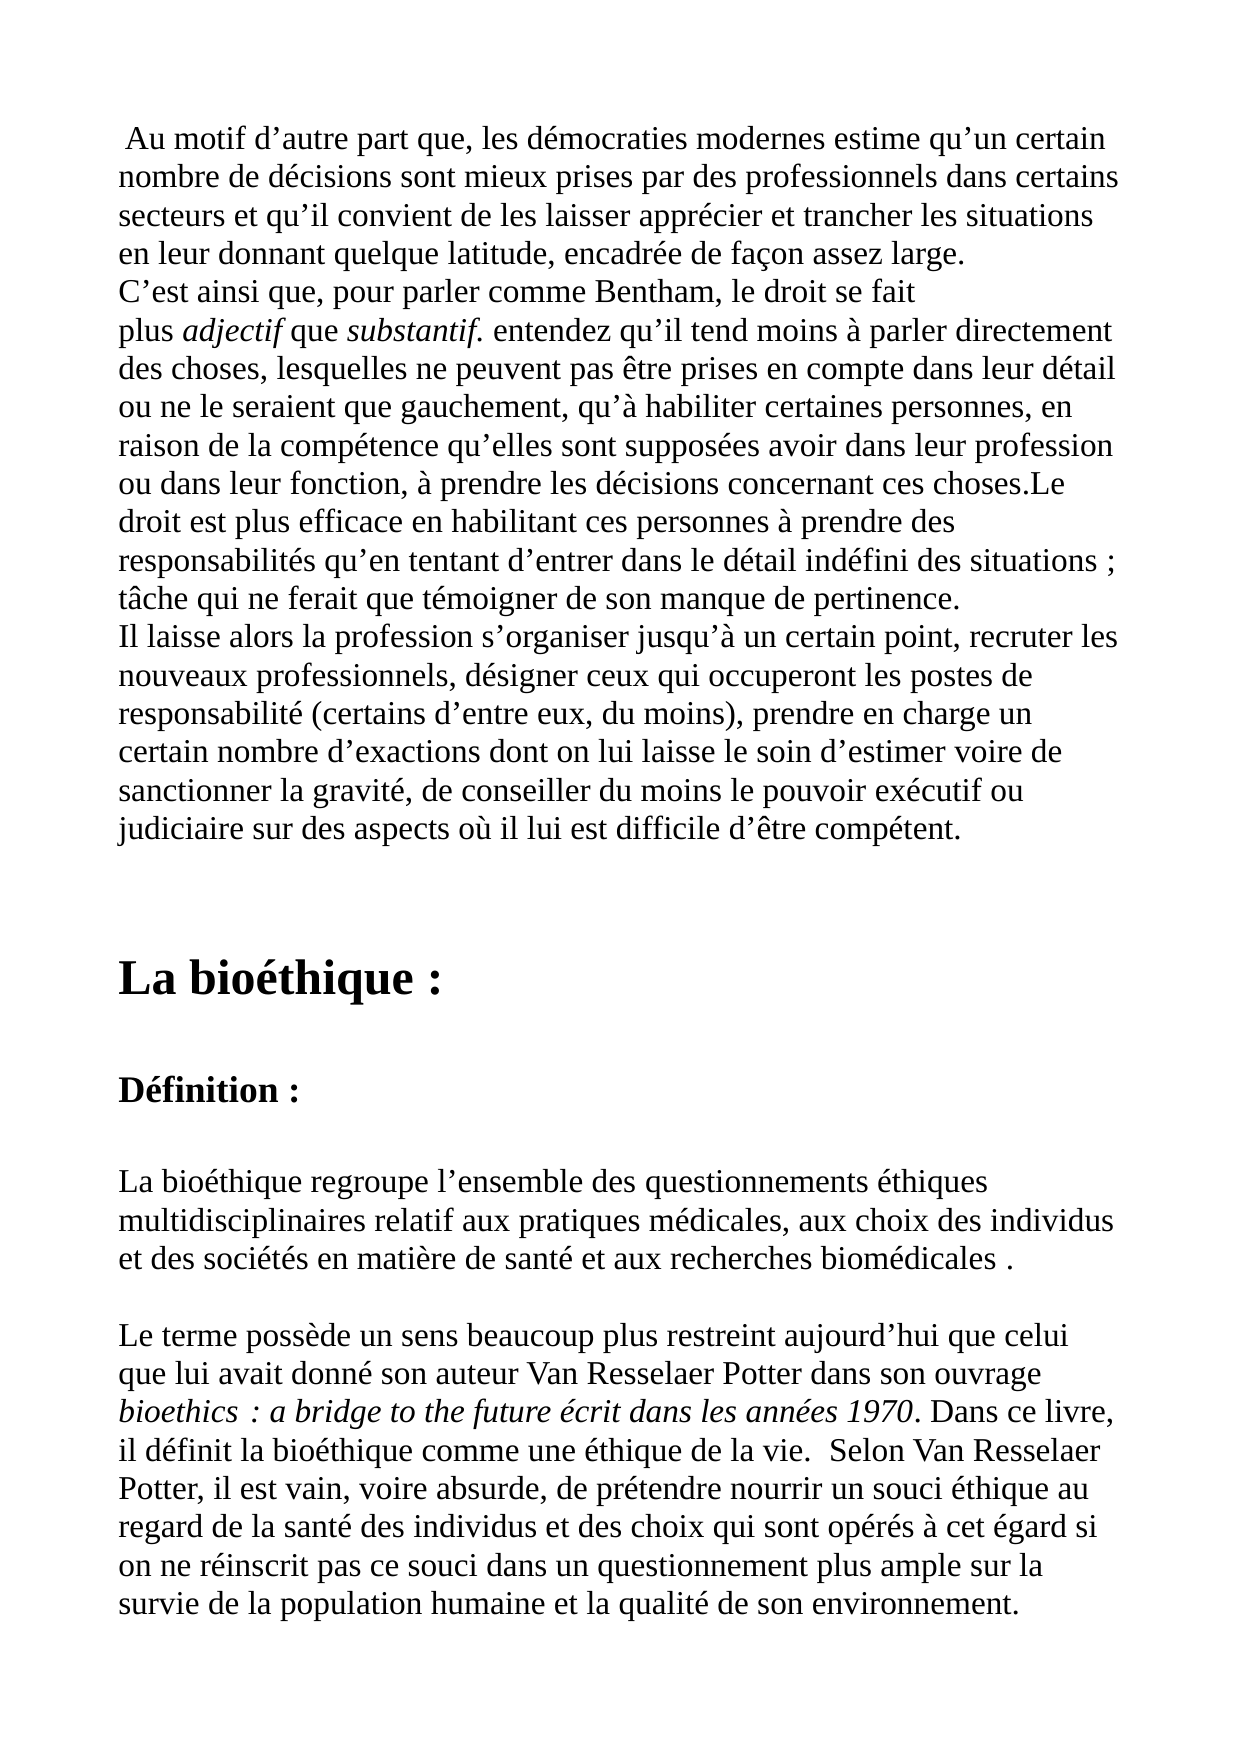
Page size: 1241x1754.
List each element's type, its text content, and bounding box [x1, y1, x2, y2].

text C’est ainsi que, pour parler comme Bentham, le droit se fait plus adjectif que substantif. entendez qu’il tend moins à parler directement des choses, lesquelles ne peuvent pas être prises en compte dans leur détail ou ne le seraient que gauchement, qu’à habiliter certaines personnes, en raison de la compétence qu’elles sont supposées avoir dans leur profession ou dans leur fonction, à prendre les décisions concernant ces choses.Le droit est plus efficace en habilitant ces personnes à prendre des responsabilités qu’en tentant d’entrer dans le détail indéfini des situations ; tâche qui ne ferait que témoigner de son manque de pertinence. [118, 271, 1122, 616]
subtitle Définition : [118, 1068, 1122, 1111]
text Au motif d’autre part que, les démocraties modernes estime qu’un certain nombre de décisions sont mieux prises par des professionnels dans certains secteurs et qu’il convient de les laisser apprécier et trancher les situations en leur donnant quelque latitude, encadrée de façon assez large. [118, 118, 1122, 271]
text Il laisse alors la profession s’organiser jusqu’à un certain point, recruter les nouveaux professionnels, désigner ceux qui occuperont les postes de responsabilité (certains d’entre eux, du moins), prendre en charge un certain nombre d’exactions dont on lui laisse le soin d’estimer voire de sanctionner la gravité, de conseiller du moins le pouvoir exécutif ou judiciaire sur des aspects où il lui est difficile d’être compétent. [118, 616, 1122, 846]
text La bioéthique regroupe l’ensemble des questionnements éthiques multidisciplinaires relatif aux pratiques médicales, aux choix des individus et des sociétés en matière de santé et aux recherches biomédicales . [118, 1162, 1122, 1277]
text Le terme possède un sens beaucoup plus restreint aujourd’hui que celui que lui avait donné son auteur Van Resselaer Potter dans son ouvrage bioethics : a bridge to the future écrit dans les années 1970. Dans ce livre, il définit la bioéthique comme une éthique de la vie. Selon Van Resselaer Potter, il est vain, voire absurde, de prétendre nourrir un souci éthique au regard de la santé des individus et des choix qui sont opérés à cet égard si on ne réinscrit pas ce souci dans un questionnement plus ample sur la survie de la population humaine et la qualité de son environnement. [118, 1315, 1122, 1622]
subtitle La bioéthique : [118, 948, 1122, 1006]
